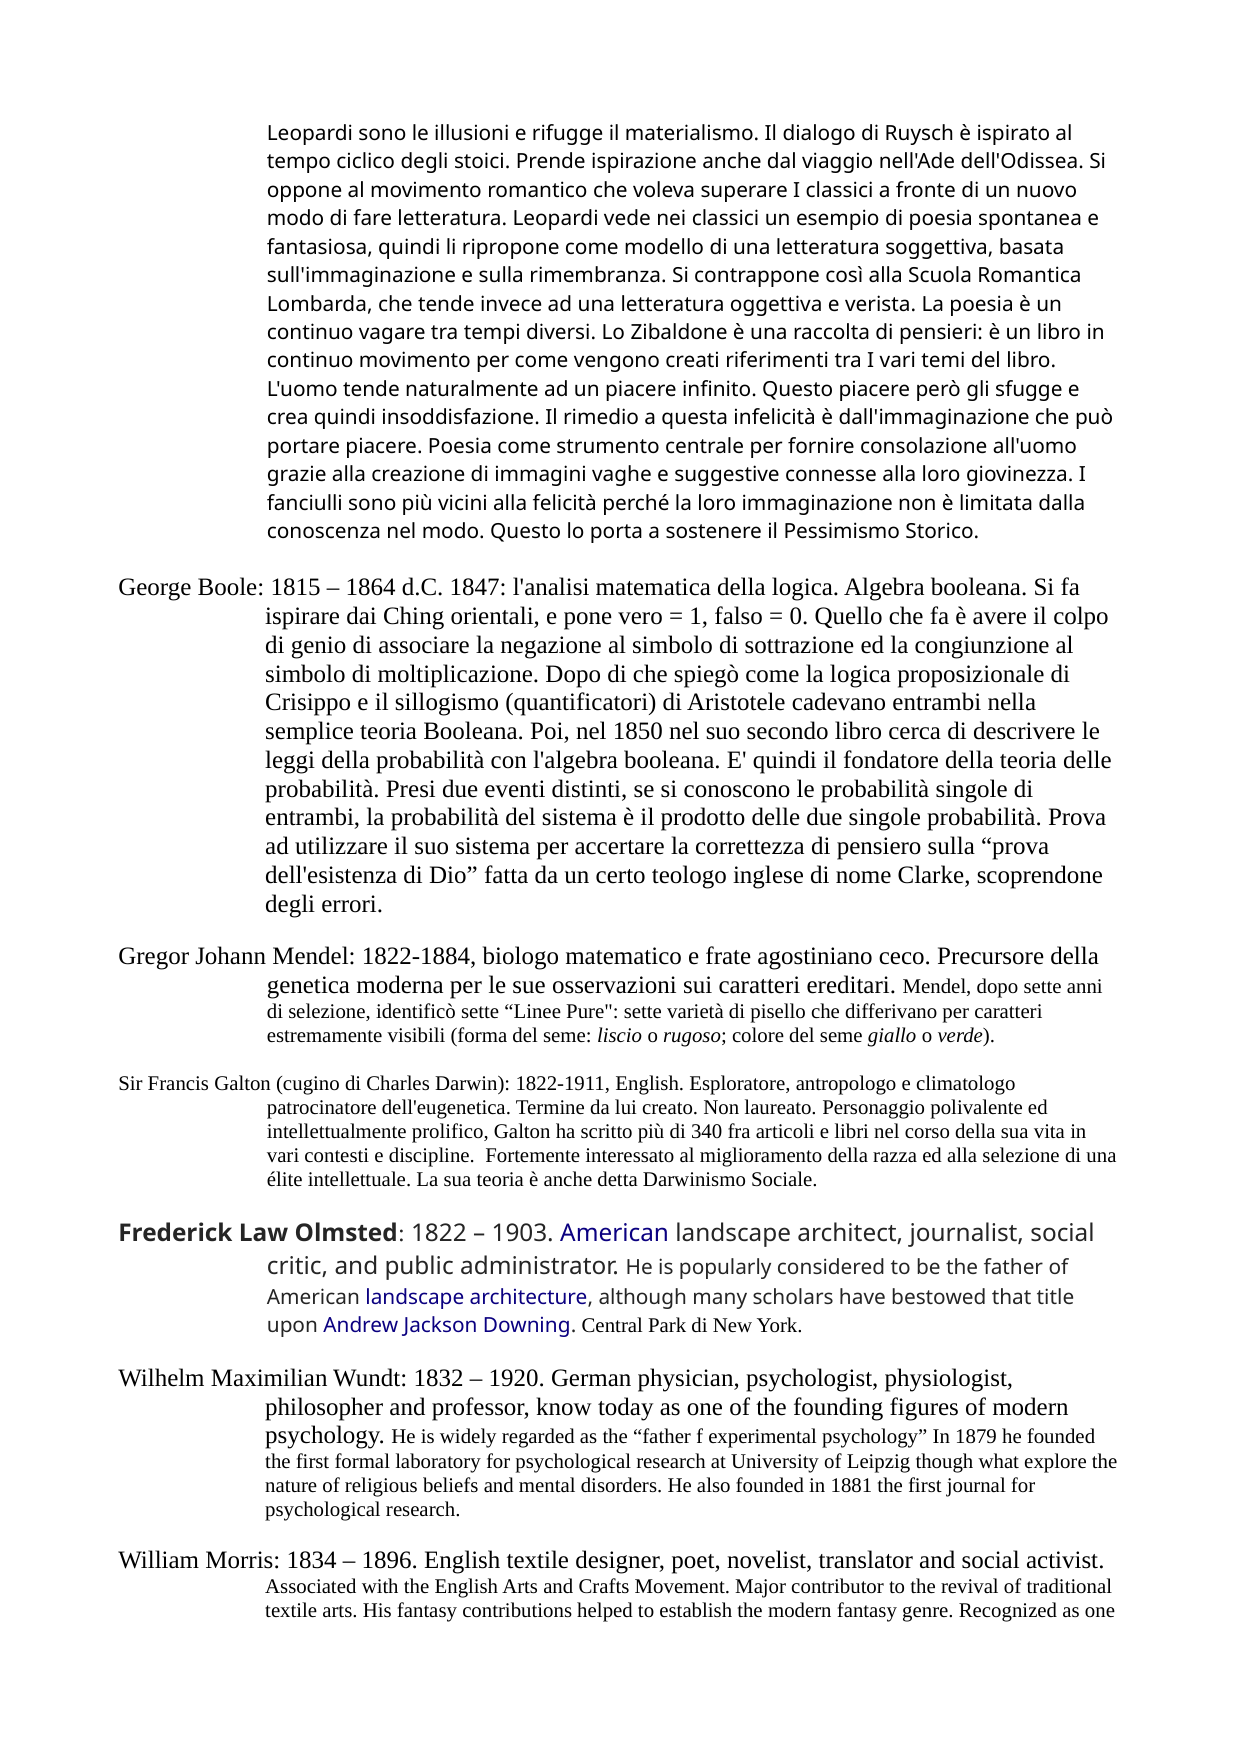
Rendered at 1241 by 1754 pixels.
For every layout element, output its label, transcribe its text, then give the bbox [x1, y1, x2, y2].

text Sir Francis Galton (cugino di Charles Darwin): 1822-1911, English. Esploratore, antropologo e climatologo patrocinatore dell'eugenetica. Termine da lui creato. Non laureato. Personaggio polivalente ed intellettualmente prolifico, Galton ha scritto più di 340 fra articoli e libri nel corso della sua vita in vari contesti e discipline. Fortemente interessato al miglioramento della razza ed alla selezione di una élite intellettuale. La sua teoria è anche detta Darwinismo Sociale. [118, 1071, 1122, 1191]
text George Boole: 1815 – 1864 d.C. 1847: l'analisi matematica della logica. Algebra booleana. Si fa ispirare dai Ching orientali, e pone vero = 1, falso = 0. Quello che fa è avere il colpo di genio di associare la negazione al simbolo di sottrazione ed la congiunzione al simbolo di moltiplicazione. Dopo di che spiegò come la logica proposizionale di Crisippo e il sillogismo (quantificatori) di Aristotele cadevano entrambi nella semplice teoria Booleana. Poi, nel 1850 nel suo secondo libro cerca di descrivere le leggi della probabilità con l'algebra booleana. E' quindi il fondatore della teoria delle probabilità. Presi due eventi distinti, se si conoscono le probabilità singole di entrambi, la probabilità del sistema è il prodotto delle due singole probabilità. Prova ad utilizzare il suo sistema per accertare la correttezza di pensiero sulla “prova dell'esistenza di Dio” fatta da un certo teologo inglese di nome Clarke, scoprendone degli errori. [118, 572, 1122, 917]
text Leopardi sono le illusioni e rifugge il materialismo. Il dialogo di Ruysch è ispirato al tempo ciclico degli stoici. Prende ispirazione anche dal viaggio nell'Ade dell'Odissea. Si oppone al movimento romantico che voleva superare I classici a fronte di un nuovo modo di fare letteratura. Leopardi vede nei classici un esempio di poesia spontanea e fantasiosa, quindi li ripropone come modello di una letteratura soggettiva, basata sull'immaginazione e sulla rimembranza. Si contrappone così alla Scuola Romantica Lombarda, che tende invece ad una letteratura oggettiva e verista. La poesia è un continuo vagare tra tempi diversi. Lo Zibaldone è una raccolta di pensieri: è un libro in continuo movimento per come vengono creati riferimenti tra I vari temi del libro. L'uomo tende naturalmente ad un piacere infinito. Questo piacere però gli sfugge e crea quindi insoddisfazione. Il rimedio a questa infelicità è dall'immaginazione che può portare piacere. Poesia come strumento centrale per fornire consolazione all'uomo grazie alla creazione di immagini vaghe e suggestive connesse alla loro giovinezza. I fanciulli sono più vicini alla felicità perché la loro immaginazione non è limitata dalla conoscenza nel modo. Questo lo porta a sostenere il Pessimismo Storico. [118, 118, 1122, 545]
text Wilhelm Maximilian Wundt: 1832 – 1920. German physician, psychologist, physiologist, philosopher and professor, know today as one of the founding figures of modern psychology. He is widely regarded as the “father f experimental psychology” In 1879 he founded the first formal laboratory for psychological research at University of Leipzig though what explore the nature of religious beliefs and mental disorders. He also founded in 1881 the first journal for psychological research. [118, 1363, 1122, 1521]
text Gregor Johann Mendel: 1822-1884, biologo matematico e frate agostiniano ceco. Precursore della genetica moderna per le sue osservazioni sui caratteri ereditari. Mendel, dopo sette anni di selezione, identificò sette “Linee Pure": sette varietà di pisello che differivano per caratteri estremamente visibili (forma del seme: liscio o rugoso; colore del seme giallo o verde). [118, 941, 1122, 1047]
text Frederick Law Olmsted: 1822 – 1903. American landscape architect, journalist, social critic, and public administrator. He is popularly considered to be the father of American landscape architecture, although many scholars have bestowed that title upon Andrew Jackson Downing. Central Park di New York. [118, 1216, 1122, 1339]
text William Morris: 1834 – 1896. English textile designer, poet, novelist, translator and social activist. Associated with the English Arts and Crafts Movement. Major contributor to the revival of traditional textile arts. His fantasy contributions helped to establish the modern fantasy genre. Recognized as one [118, 1545, 1122, 1622]
